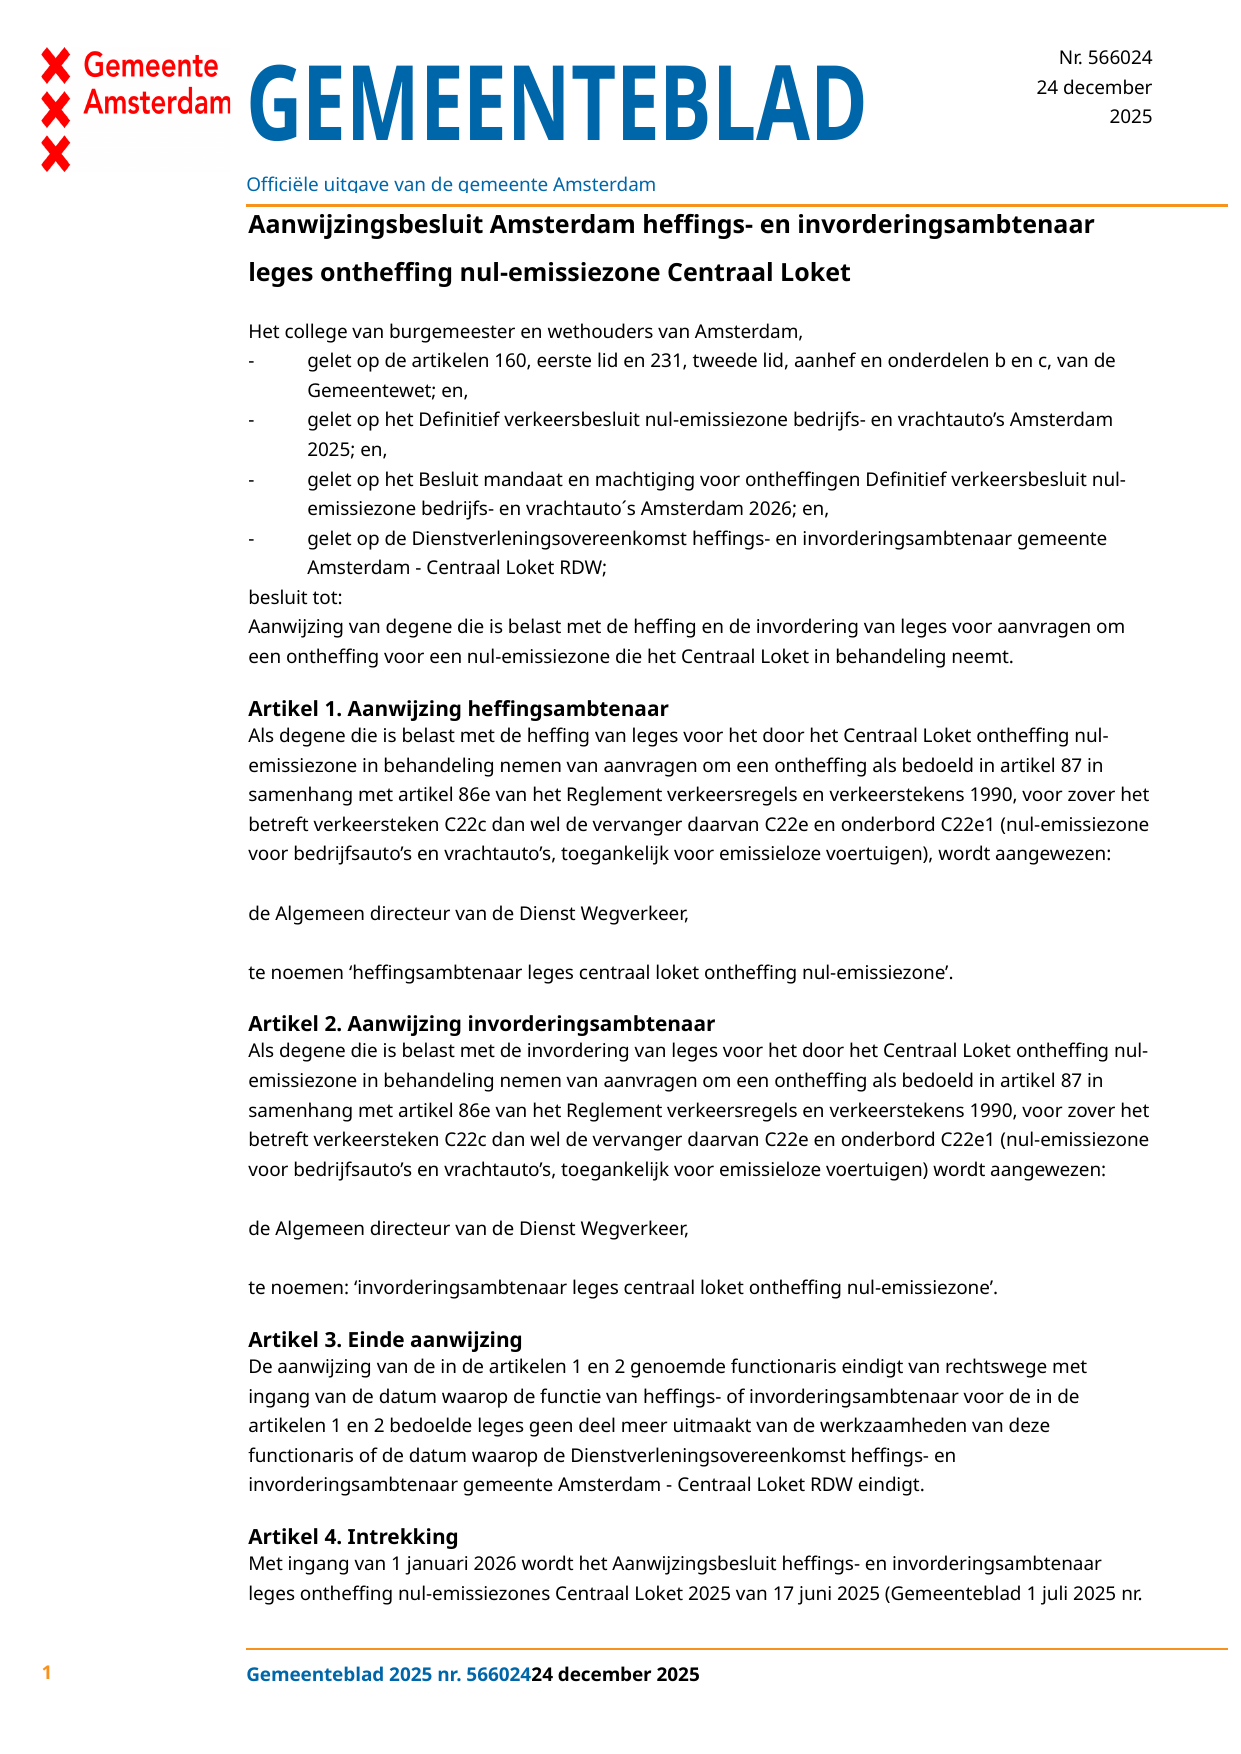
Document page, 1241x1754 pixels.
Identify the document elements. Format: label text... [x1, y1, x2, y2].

text Aanwijzing van degene die is belast met de heffing en de invordering van leges voor aanvragen om een ontheffing voor een nul-emissiezone die het Centraal Loket in behandeling neemt. [248, 614, 1152, 669]
text Met ingang van 1 januari 2026 wordt het Aanwijzingsbesluit heffings- en invorderingsambtenaar leges ontheffing nul-emissiezones Centraal Loket 2025 van 17 juni 2025 (Gemeenteblad 1 juli 2025 nr. [248, 1550, 1152, 1606]
text Artikel 1. Aanwijzing heffingsambtenaar [248, 694, 1152, 722]
text besluit tot: [248, 584, 1152, 610]
text Het college van burgemeester en wethouders van Amsterdam, [248, 318, 1152, 344]
text Artikel 3. Einde aanwijzing [248, 1325, 1152, 1353]
picture [41, 47, 231, 172]
text de Algemeen directeur van de Dienst Wegverkeer, [248, 900, 1152, 925]
text Artikel 4. Intrekking [248, 1522, 1152, 1550]
text De aanwijzing van de in de artikelen 1 en 2 genoemde functionaris eindigt van rechtswege met ingang van de datum waarop de functie van heffings- of invorderingsambtenaar voor de in de artikelen 1 en 2 bedoelde leges geen deel meer uitmaakt van de werkzaamheden van deze functionaris of de datum waarop de Dienstverleningsovereenkomst heffings- en invorderingsambtenaar gemeente Amsterdam - Centraal Loket RDW eindigt. [248, 1353, 1152, 1497]
list gelet op het Besluit mandaat en machtiging voor ontheffingen Definitief verkeersbesluit nul-emissiezone bedrijfs- en vrachtauto´s Amsterdam 2026; en, [248, 466, 1152, 521]
text te noemen ‘heffingsambtenaar leges centraal loket ontheffing nul-emissiezone’. [248, 959, 1152, 984]
list gelet op de artikelen 160, eerste lid en 231, tweede lid, aanhef en onderdelen b en c, van de Gemeentewet; en, [248, 347, 1152, 403]
text de Algemeen directeur van de Dienst Wegverkeer, [248, 1215, 1152, 1241]
text te noemen: ‘invorderingsambtenaar leges centraal loket ontheffing nul-emissiezone’. [248, 1274, 1152, 1300]
list gelet op het Definitief verkeersbesluit nul-emissiezone bedrijfs- en vrachtauto’s Amsterdam 2025; en, [248, 407, 1152, 462]
text Als degene die is belast met de heffing van leges voor het door het Centraal Loket ontheffing nul-emissiezone in behandeling nemen van aanvragen om een ontheffing als bedoeld in artikel 87 in samenhang met artikel 86e van het Reglement verkeersregels en verkeerstekens 1990, voor zover het betreft verkeersteken C22c dan wel de vervanger daarvan C22e en onderbord C22e1 (nul-emissiezone voor bedrijfsauto’s en vrachtauto’s, toegankelijk voor emissieloze voertuigen), wordt aangewezen: [248, 722, 1152, 866]
list gelet op de Dienstverleningsovereenkomst heffings- en invorderingsambtenaar gemeente Amsterdam - Centraal Loket RDW; [248, 525, 1152, 580]
text Artikel 2. Aanwijzing invorderingsambtenaar [248, 1009, 1152, 1038]
text Aanwijzingsbesluit Amsterdam heffings- en invorderingsambtenaar leges ontheffing nul-emissiezone Centraal Loket [248, 207, 1152, 288]
text Als degene die is belast met de invordering van leges voor het door het Centraal Loket ontheffing nul-emissiezone in behandeling nemen van aanvragen om een ontheffing als bedoeld in artikel 87 in samenhang met artikel 86e van het Reglement verkeersregels en verkeerstekens 1990, voor zover het betreft verkeersteken C22c dan wel de vervanger daarvan C22e en onderbord C22e1 (nul-emissiezone voor bedrijfsauto’s en vrachtauto’s, toegankelijk voor emissieloze voertuigen) wordt aangewezen: [248, 1038, 1152, 1182]
